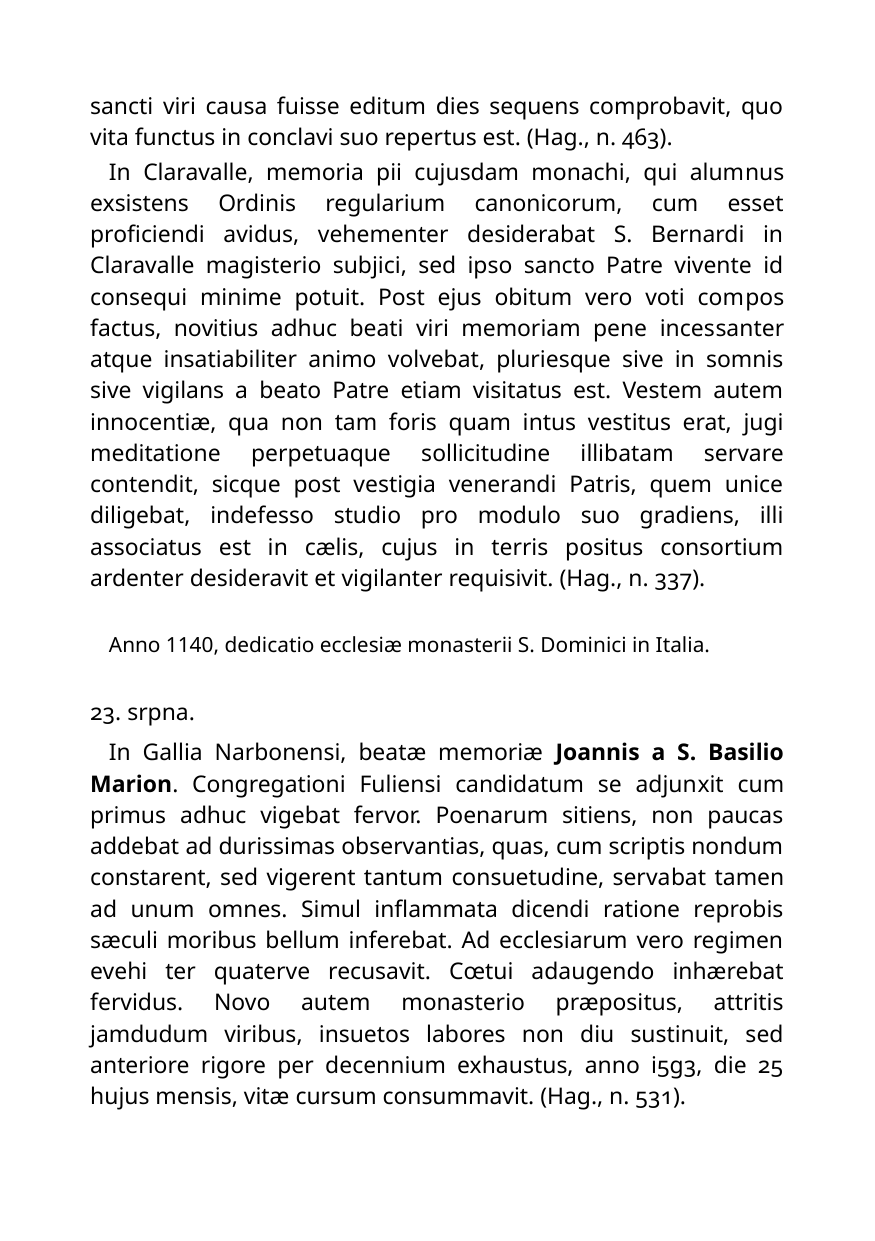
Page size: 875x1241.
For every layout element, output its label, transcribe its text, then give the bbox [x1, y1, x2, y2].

text sancti viri causa fuisse editum dies sequens comprobavit, quo vita functus in conclavi suo reper­tus est. (Hag., n. 463). [90, 90, 784, 152]
text Anno 1140, dedicatio ecclesiæ monasterii S. Dominici in Italia. [90, 630, 784, 659]
text In Gallia Narbonensi, beatæ memoriæ Joannis a S. Basilio Marion. Congregationi Fuliensi candidatum se adjun­xit cum primus adhuc vigebat fervor. Poenarum sitiens, non paucas addebat ad durissimas observantias, quas, cum scriptis nondum constarent, sed vigerent tantum consuetudine, serva­bat tamen ad unum omnes. Simul inflammata dicendi ratione reprobis sæculi moribus bellum inferebat. Ad ecclesiarum vero regimen evehi ter quaterve recusavit. Cœtui adaugendo inhærebat fervidus. Novo autem monasterio præpositus, attritis jamdudum viribus, insuetos labores non diu sustinuit, sed anteriore rigore per decennium exhaustus, anno i5g3, die 25 hujus mensis, vitæ cursum consummavit. (Hag., n. 531). [90, 736, 784, 1111]
text In Claravalle, memoria pii cujusdam monachi, qui alum­nus exsistens Ordinis regularium canonicorum, cum esset proficiendi avidus, vehementer desiderabat S. Bernardi in Claravalle magisterio subjici, sed ipso sancto Patre vivente id consequi minime potuit. Post ejus obitum vero voti com­pos factus, novitius adhuc beati viri memoriam pene inces­santer atque insatiabiliter animo volvebat, pluriesque sive in somnis sive vigilans a beato Patre etiam visitatus est. Vestem autem innocentiæ, qua non tam foris quam intus vestitus erat, jugi meditatione perpetuaque sollicitudine illibatam servare contendit, sicque post vestigia venerandi Patris, quem unice diligebat, indefesso studio pro modulo suo gradiens, illi associatus est in cælis, cujus in terris positus consortium ardenter desideravit et vigilanter requisivit. (Hag., n. 337). [90, 156, 784, 593]
text 23. srpna. [90, 696, 784, 727]
